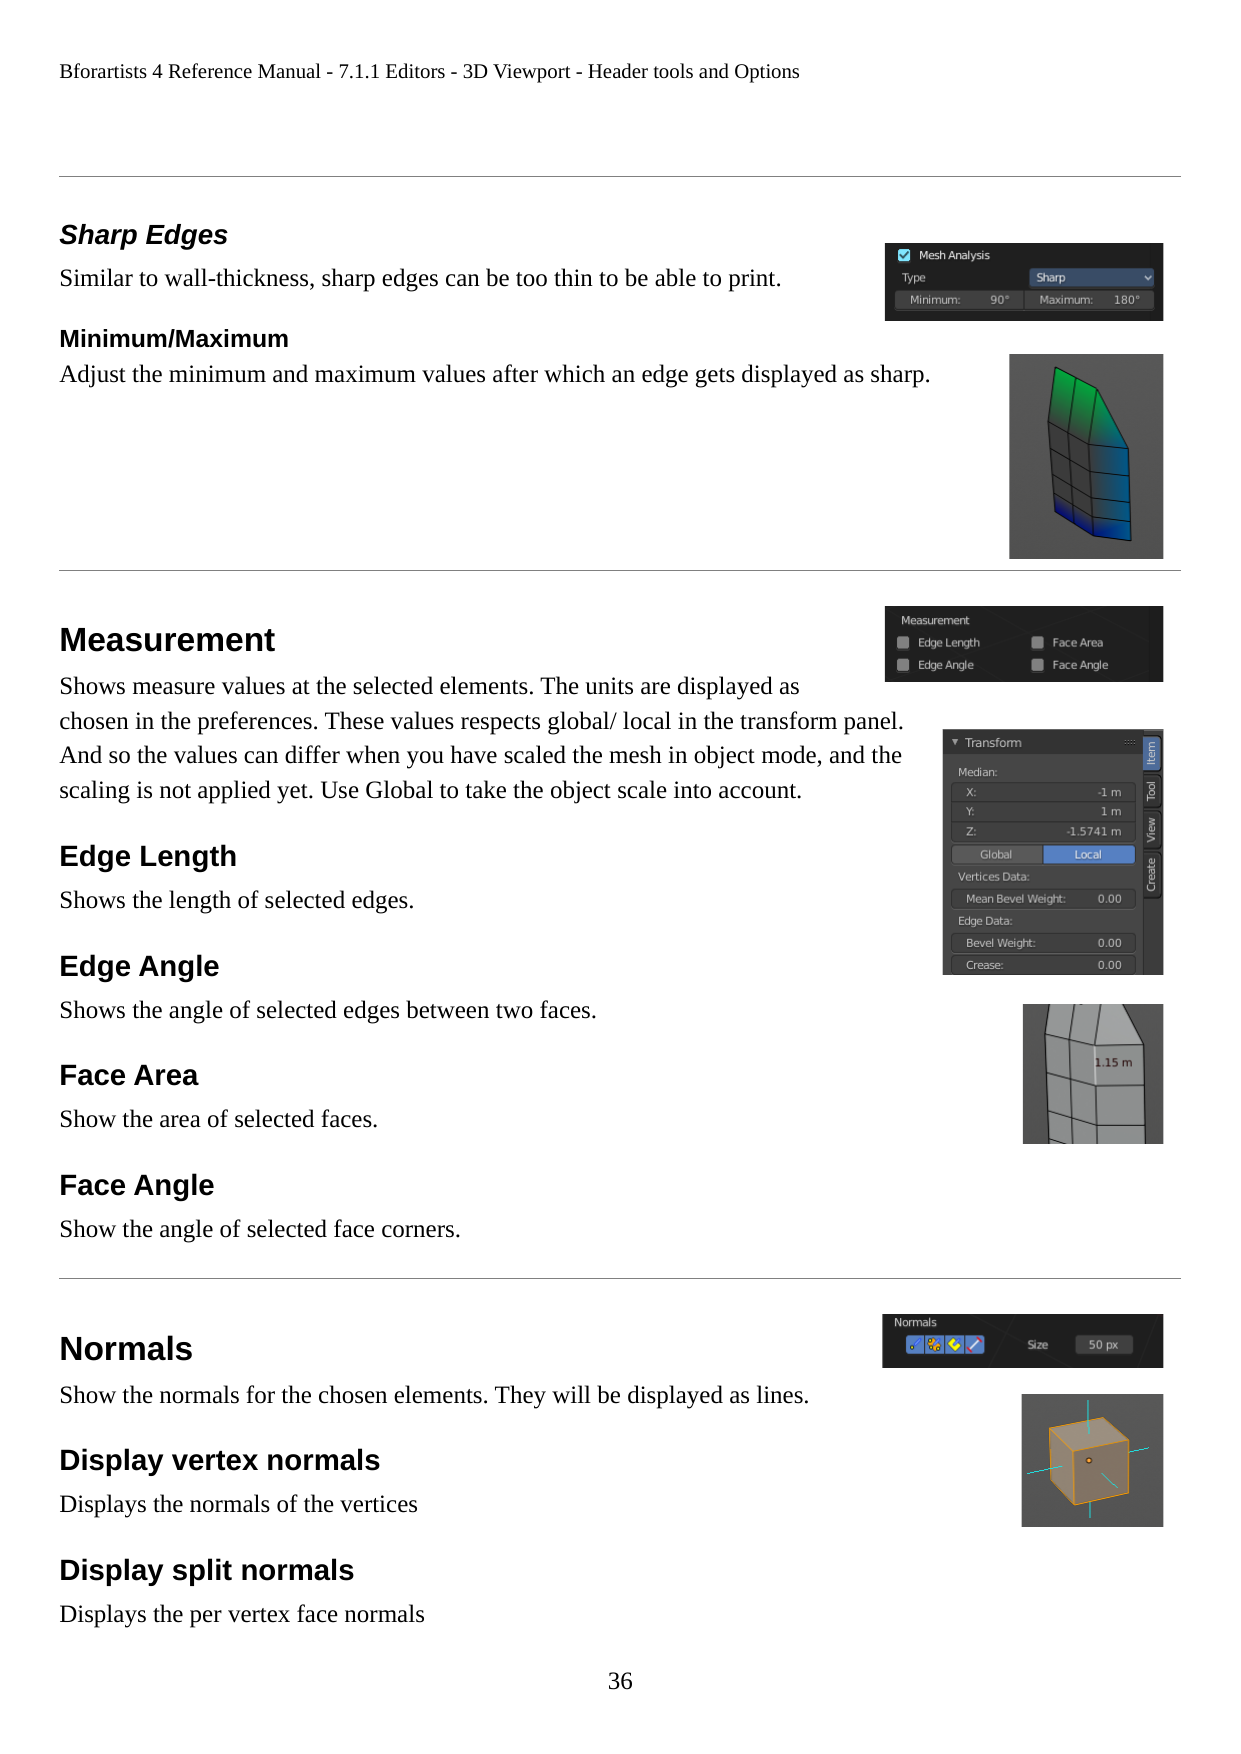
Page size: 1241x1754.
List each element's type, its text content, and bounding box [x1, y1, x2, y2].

picture [1021, 1394, 1164, 1527]
subtitle Display vertex normals [59, 1443, 1021, 1477]
picture [882, 1314, 1164, 1368]
subtitle Display split normals [59, 1553, 1181, 1587]
subtitle Normals [59, 1328, 882, 1367]
text Shows the length of selected edges. [59, 885, 942, 913]
subtitle [1164, 838, 1181, 872]
text Displays the per vertex face normals [59, 1599, 1181, 1628]
picture [942, 729, 1164, 975]
text Shows measure values at the selected elements. The units are displayed as chosen in the preferences. These values respects global/ local in the transform panel. And so the values can differ when you have scaled the mesh in object mode, and the scaling is not applied yet. Use Global to take the object scale into account. [59, 671, 1181, 804]
text Show the normals for the chosen elements. They will be displayed as lines. [59, 1380, 1181, 1408]
text Displays the normals of the vertices [59, 1489, 1021, 1518]
subtitle [1164, 1328, 1181, 1367]
picture [1009, 354, 1164, 559]
picture [884, 243, 1164, 321]
subtitle Sharp Edges [59, 218, 1181, 250]
subtitle Edge Angle [59, 948, 1181, 982]
text Show the area of selected faces. [59, 1104, 1022, 1133]
subtitle Edge Length [59, 838, 942, 872]
picture [1022, 1004, 1164, 1144]
subtitle [1164, 1443, 1181, 1477]
subtitle Measurement [59, 620, 884, 659]
text Shows the angle of selected edges between two faces. [59, 995, 1181, 1023]
text Similar to wall-thickness, sharp edges can be too thin to be able to print. [59, 263, 884, 291]
text Show the angle of selected face corners. [59, 1214, 1181, 1243]
subtitle Minimum/Maximum [59, 324, 1181, 353]
subtitle Face Area [59, 1058, 1022, 1092]
subtitle [1164, 1058, 1181, 1092]
text Adjust the minimum and maximum values after which an edge gets displayed as sharp. [59, 359, 1009, 388]
subtitle Face Angle [59, 1168, 1181, 1202]
subtitle [1164, 620, 1181, 659]
